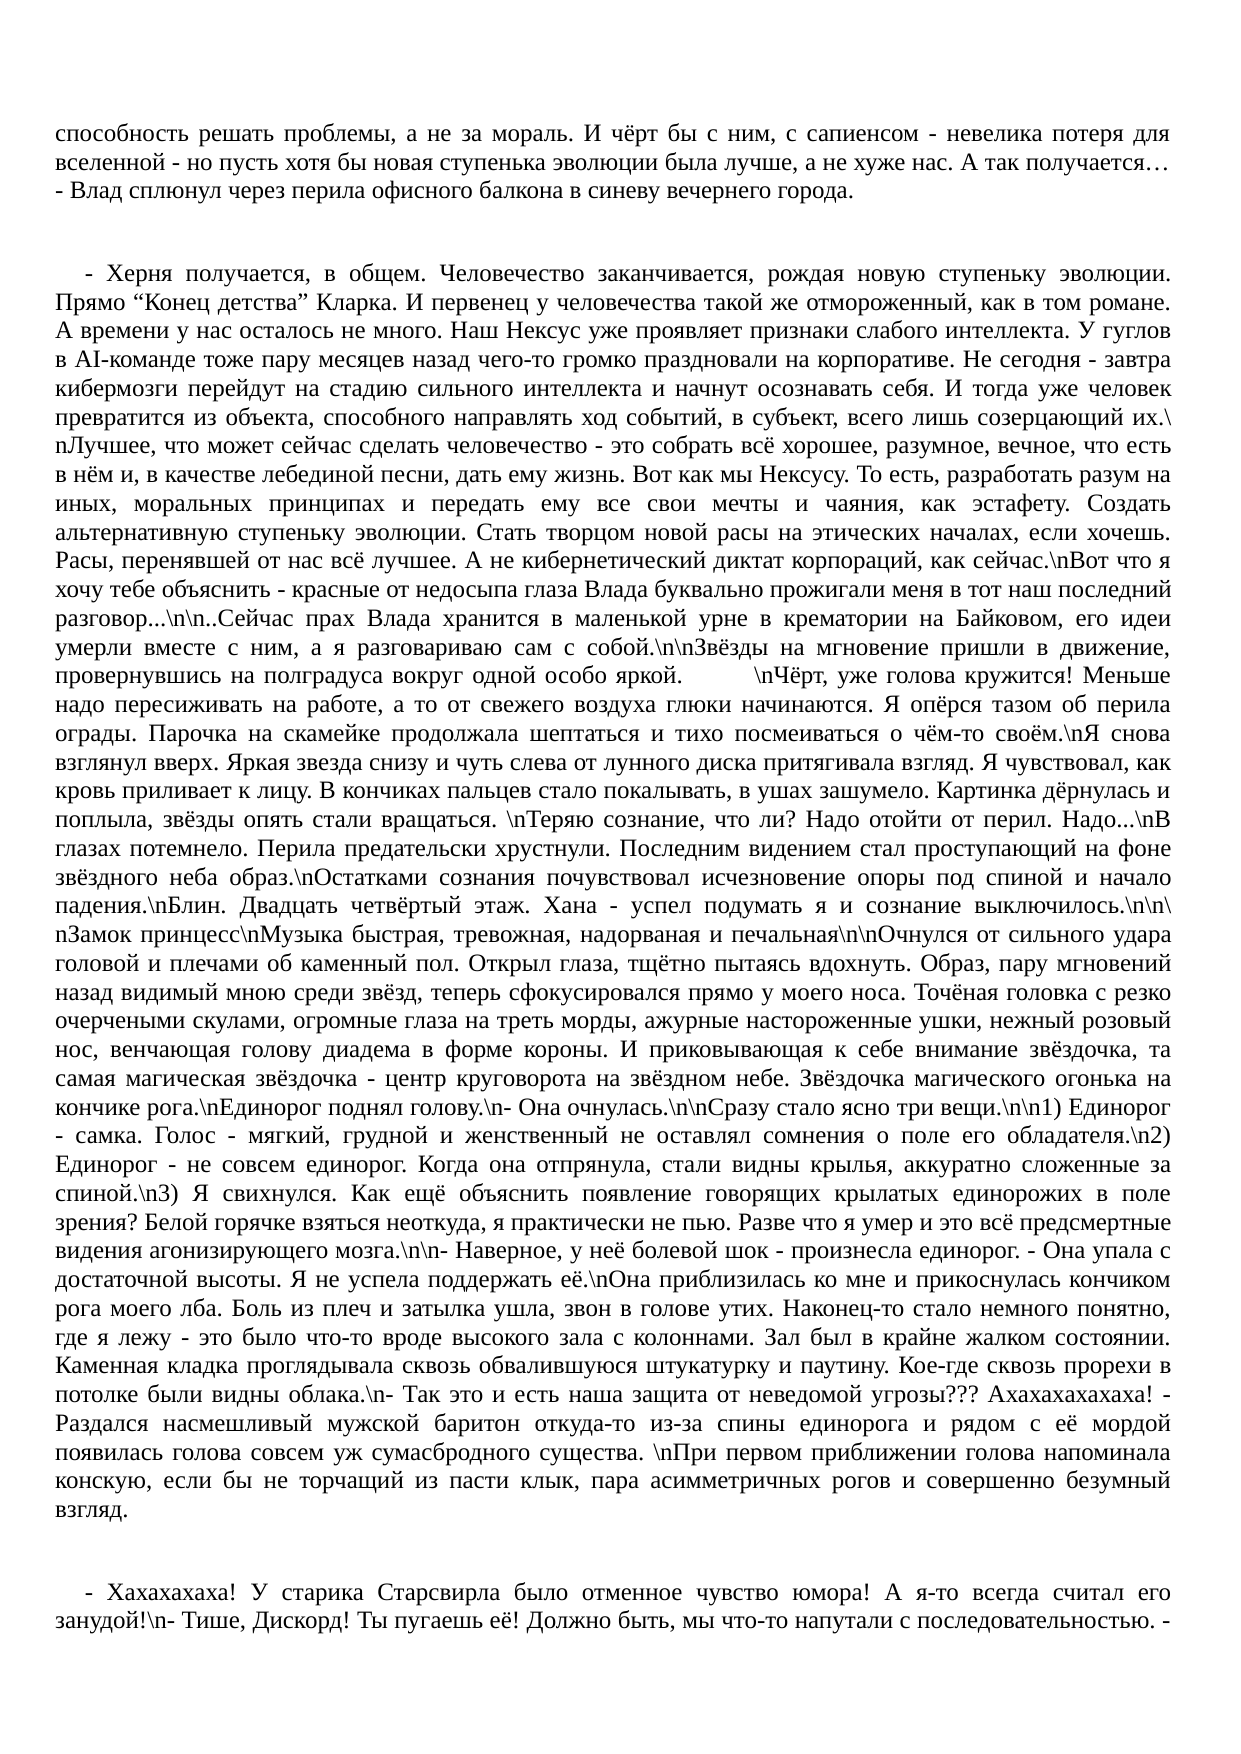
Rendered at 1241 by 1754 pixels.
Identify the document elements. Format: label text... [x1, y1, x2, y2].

text - Хахахахаха! У старика Старсвирла было отменное чувство юмора! А я-то всегда считал его занудой!\n- Тише, Дискорд! Ты пугаешь её! Должно быть, мы что-то напутали с последовательностью. [55, 1577, 1172, 1634]
text способность решать проблемы, а не за мораль. И чёрт бы с ним, с сапиенсом - невелика потеря для вселенной - но пусть хотя бы новая ступенька эволюции была лучше, а не хуже нас. А так получается… - Влад сплюнул через перила офисного балкона в синеву вечернего города. [55, 118, 1172, 204]
text - Херня получается, в общем. Человечество заканчивается, рождая новую ступеньку эволюции. Прямо “Конец детства” Кларка. И первенец у человечества такой же отмороженный, как в том романе. А времени у нас осталось не много. Наш Нексус уже проявляет признаки слабого интеллекта. У гуглов в AI-команде тоже пару месяцев назад чего-то громко праздновали на корпоративе. Не сегодня - завтра кибермозги перейдут на стадию сильного интеллекта и начнут осознавать себя. И тогда уже человек превратится из объекта, способного направлять ход событий, в субъект, всего лишь созерцающий их.\nЛучшее, что может сейчас сделать человечество - это собрать всё хорошее, разумное, вечное, что есть в нём и, в качестве лебединой песни, дать ему жизнь. Вот как мы Нексусу. То есть, разработать разум на иных, моральных принципах и передать ему все свои мечты и чаяния, как эстафету. Создать альтернативную ступеньку эволюции. Стать творцом новой расы на этических началах, если хочешь. Расы, перенявшей от нас всё лучшее. А не кибернетический диктат корпораций, как сейчас.\nВот что я хочу тебе объяснить - красные от недосыпа глаза Влада буквально прожигали меня в тот наш последний разговор...\n\n..Сейчас прах Влада хранится в маленькой урне в крематории на Байковом, его идеи умерли вместе с ним, а я разговариваю сам с собой.\n\nЗвёзды на мгновение пришли в движение, провернувшись на полградуса вокруг одной особо яркой. \nЧёрт, уже голова кружится! Меньше надо пересиживать на работе, а то от свежего воздуха глюки начинаются. Я опёрся тазом об перила ограды. Парочка на скамейке продолжала шептаться и тихо посмеиваться о чём-то своём.\nЯ снова взглянул вверх. Яркая звезда снизу и чуть слева от лунного диска притягивала взгляд. Я чувствовал, как кровь приливает к лицу. В кончиках пальцев стало покалывать, в ушах зашумело. Картинка дёрнулась и поплыла, звёзды опять стали вращаться. \nТеряю сознание, что ли? Надо отойти от перил. Надо...\nВ глазах потемнело. Перила предательски хрустнули. Последним видением стал проступающий на фоне звёздного неба образ.\nОстатками сознания почувствовал исчезновение опоры под спиной и начало падения.\nБлин. Двадцать четвёртый этаж. Хана - успел подумать я и сознание выключилось.\n\n\nЗамок принцесс\nМузыка быстрая, тревожная, надорваная и печальная\n\nОчнулся от сильного удара головой и плечами об каменный пол. Открыл глаза, тщётно пытаясь вдохнуть. Образ, пару мгновений назад видимый мною среди звёзд, теперь сфокусировался прямо у моего носа. Точёная головка с резко очерчеными скулами, огромные глаза на треть морды, ажурные настороженные ушки, нежный розовый нос, венчающая голову диадема в форме короны. И приковывающая к себе внимание звёздочка, та самая магическая звёздочка - центр круговорота на звёздном небе. Звёздочка магического огонька на кончике рога.\nЕдинорог поднял голову.\n- Она очнулась.\n\nСразу стало ясно три вещи.\n\n1) Единорог - самка. Голос - мягкий, грудной и женственный не оставлял сомнения о поле его обладателя.\n2) Единорог - не совсем единорог. Когда она отпрянула, стали видны крылья, аккуратно сложенные за спиной.\n3) Я свихнулся. Как ещё объяснить появление говорящих крылатых единорожих в поле зрения? Белой горячке взяться неоткуда, я практически не пью. Разве что я умер и это всё предсмертные видения агонизирующего мозга.\n\n- Наверное, у неё болевой шок - произнесла единорог. - Она упала с достаточной высоты. Я не успела поддержать её.\nОна приблизилась ко мне и прикоснулась кончиком рога моего лба. Боль из плеч и затылка ушла, звон в голове утих. Наконец-то стало немного понятно, где я лежу - это было что-то вроде высокого зала с колоннами. Зал был в крайне жалком состоянии. Каменная кладка проглядывала сквозь обвалившуюся штукатурку и паутину. Кое-где сквозь прорехи в потолке были видны облака.\n- Так это и есть наша защита от неведомой угрозы??? Ахахахахахаха! - Раздался насмешливый мужской баритон откуда-то из-за спины единорога и рядом с её мордой появилась голова совсем уж сумасбродного существа. \nПри первом приближении голова напоминала конскую, если бы не торчащий из пасти клык, пара асимметричных рогов и совершенно безумный взгляд. [55, 258, 1172, 1523]
